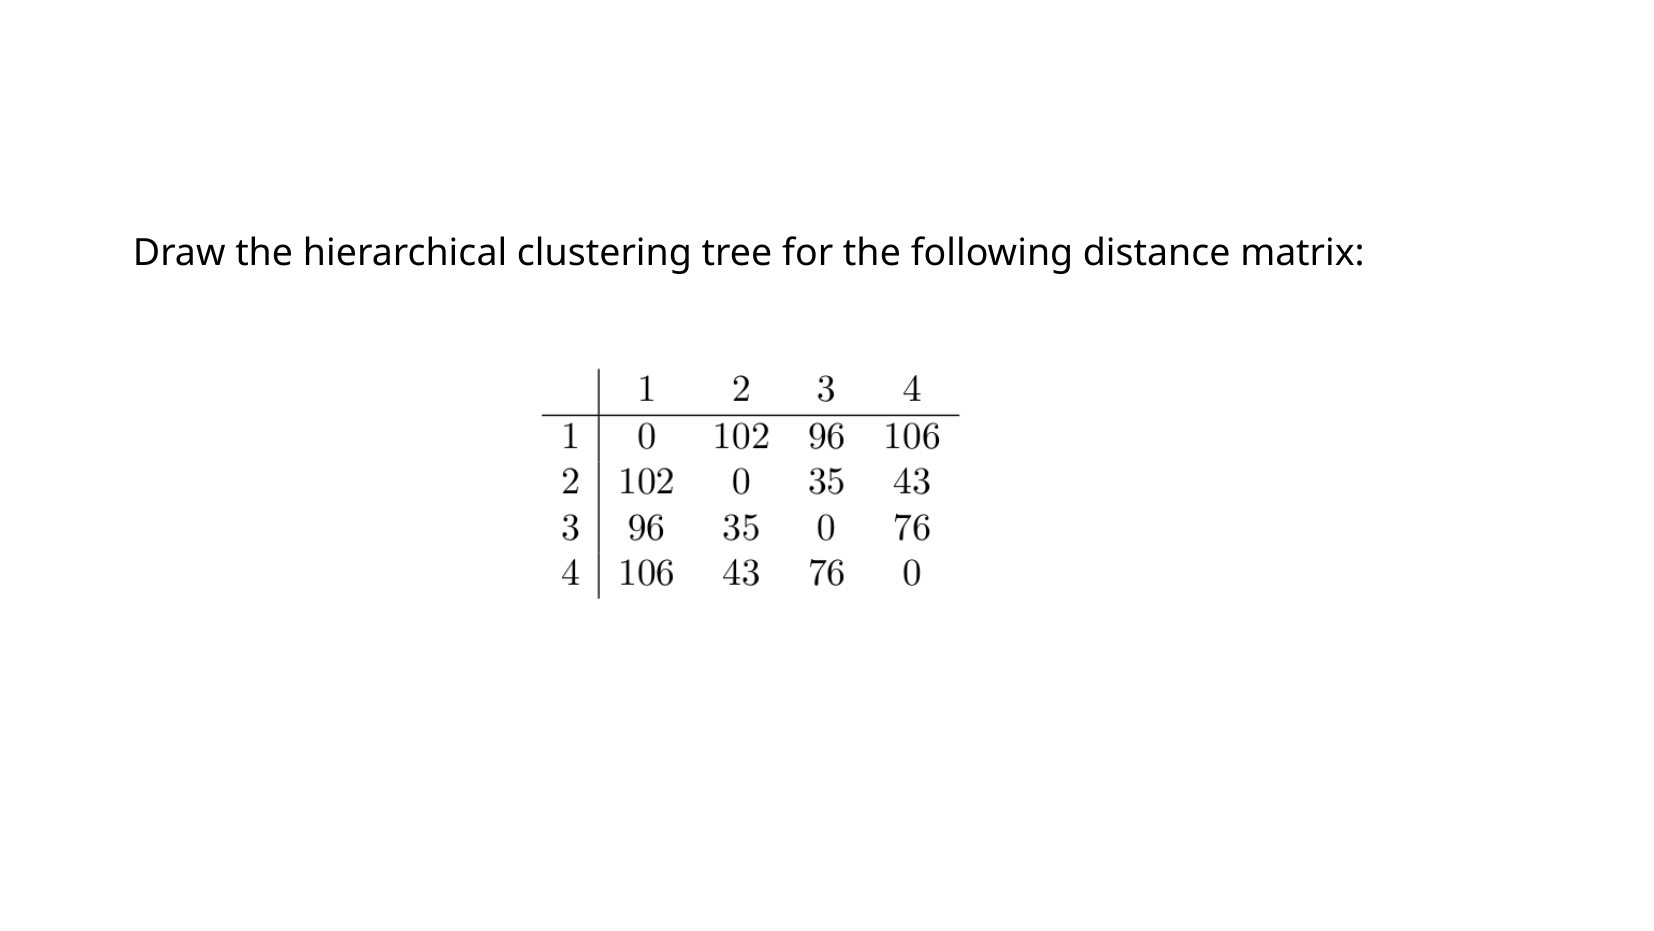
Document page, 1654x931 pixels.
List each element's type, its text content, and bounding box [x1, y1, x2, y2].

text_box Draw the hierarchical clustering tree for the following distance matrix: [118, 218, 1595, 691]
